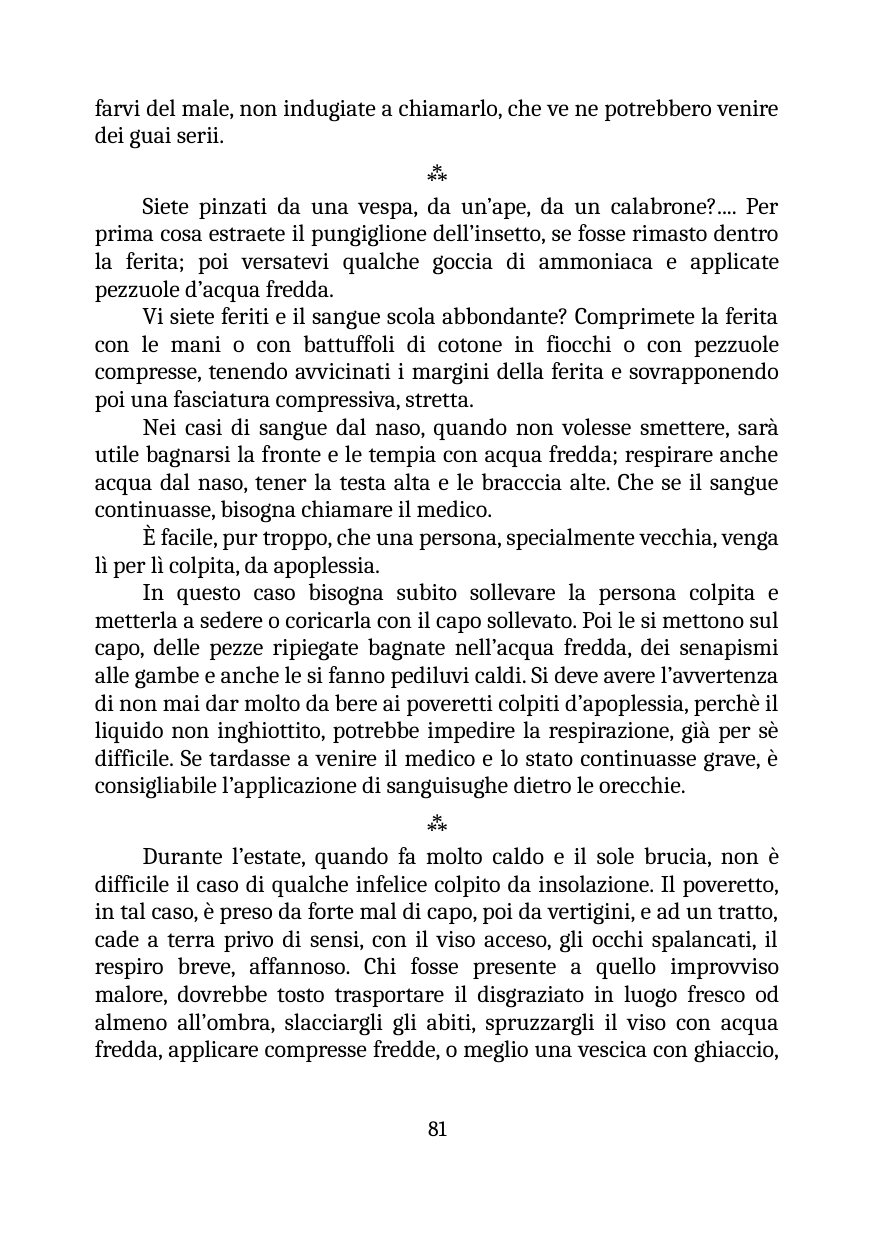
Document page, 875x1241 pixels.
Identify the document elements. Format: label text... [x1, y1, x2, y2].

text Nei casi di sangue dal naso, quando non volesse smettere, sarà utile bagnarsi la fronte e le tempia con acqua fredda; respirare anche acqua dal naso, tener la testa alta e le bracccia alte. Che se il sangue continuasse, bisogna chiamare il medico. [94, 413, 779, 524]
text È facile, pur troppo, che una persona, specialmente vecchia, venga lì per lì colpita, da apoplessia. [94, 524, 779, 579]
text In questo caso bisogna subito sollevare la persona colpita e metterla a sedere o coricarla con il capo sollevato. Poi le si mettono sul capo, delle pezze ripiegate bagnate nell’acqua fredda, dei senapismi alle gambe e anche le si fanno pediluvi caldi. Si deve avere l’avvertenza di non mai dar molto da bere ai poveretti colpiti d’apoplessia, perchè il liquido non inghiottito, potrebbe impedire la respirazione, già per sè difficile. Se tardasse a venire il medico e lo stato continuasse grave, è consigliabile l’applicazione di sanguisughe dietro le orecchie. [94, 579, 779, 800]
text farvi del male, non indugiate a chiamarlo, che ve ne potrebbero venire dei guai serii. [94, 94, 779, 150]
text Durante l’estate, quando fa molto caldo e il sole brucia, non è difficile il caso di qualche infelice colpito da insolazione. Il poveretto, in tal caso, è preso da forte mal di capo, poi da vertigini, e ad un tratto, cade a terra privo di sensi, con il viso acceso, gli occhi spalancati, il respiro breve, affannoso. Chi fosse presente a quello improvviso malore, dovrebbe tosto trasportare il disgraziato in luogo fresco od almeno all’ombra, slacciargli gli abiti, spruzzargli il viso con acqua fredda, applicare compresse fredde, o meglio una vescica con ghiaccio, [94, 843, 779, 1064]
text ⁂ [94, 161, 779, 187]
text ⁂ [94, 812, 779, 837]
text Siete pinzati da una vespa, da un’ape, da un calabrone?.... Per prima cosa estraete il pungiglione dell’insetto, se fosse rimasto dentro la ferita; poi versatevi qualche goccia di ammoniaca e applicate pezzuole d’acqua fredda. [94, 193, 779, 303]
text Vi siete feriti e il sangue scola abbondante? Comprimete la ferita con le mani o con battuffoli di cotone in fiocchi o con pezzuole compresse, tenendo avvicinati i margini della ferita e sovrapponendo poi una fasciatura compressiva, stretta. [94, 303, 779, 413]
